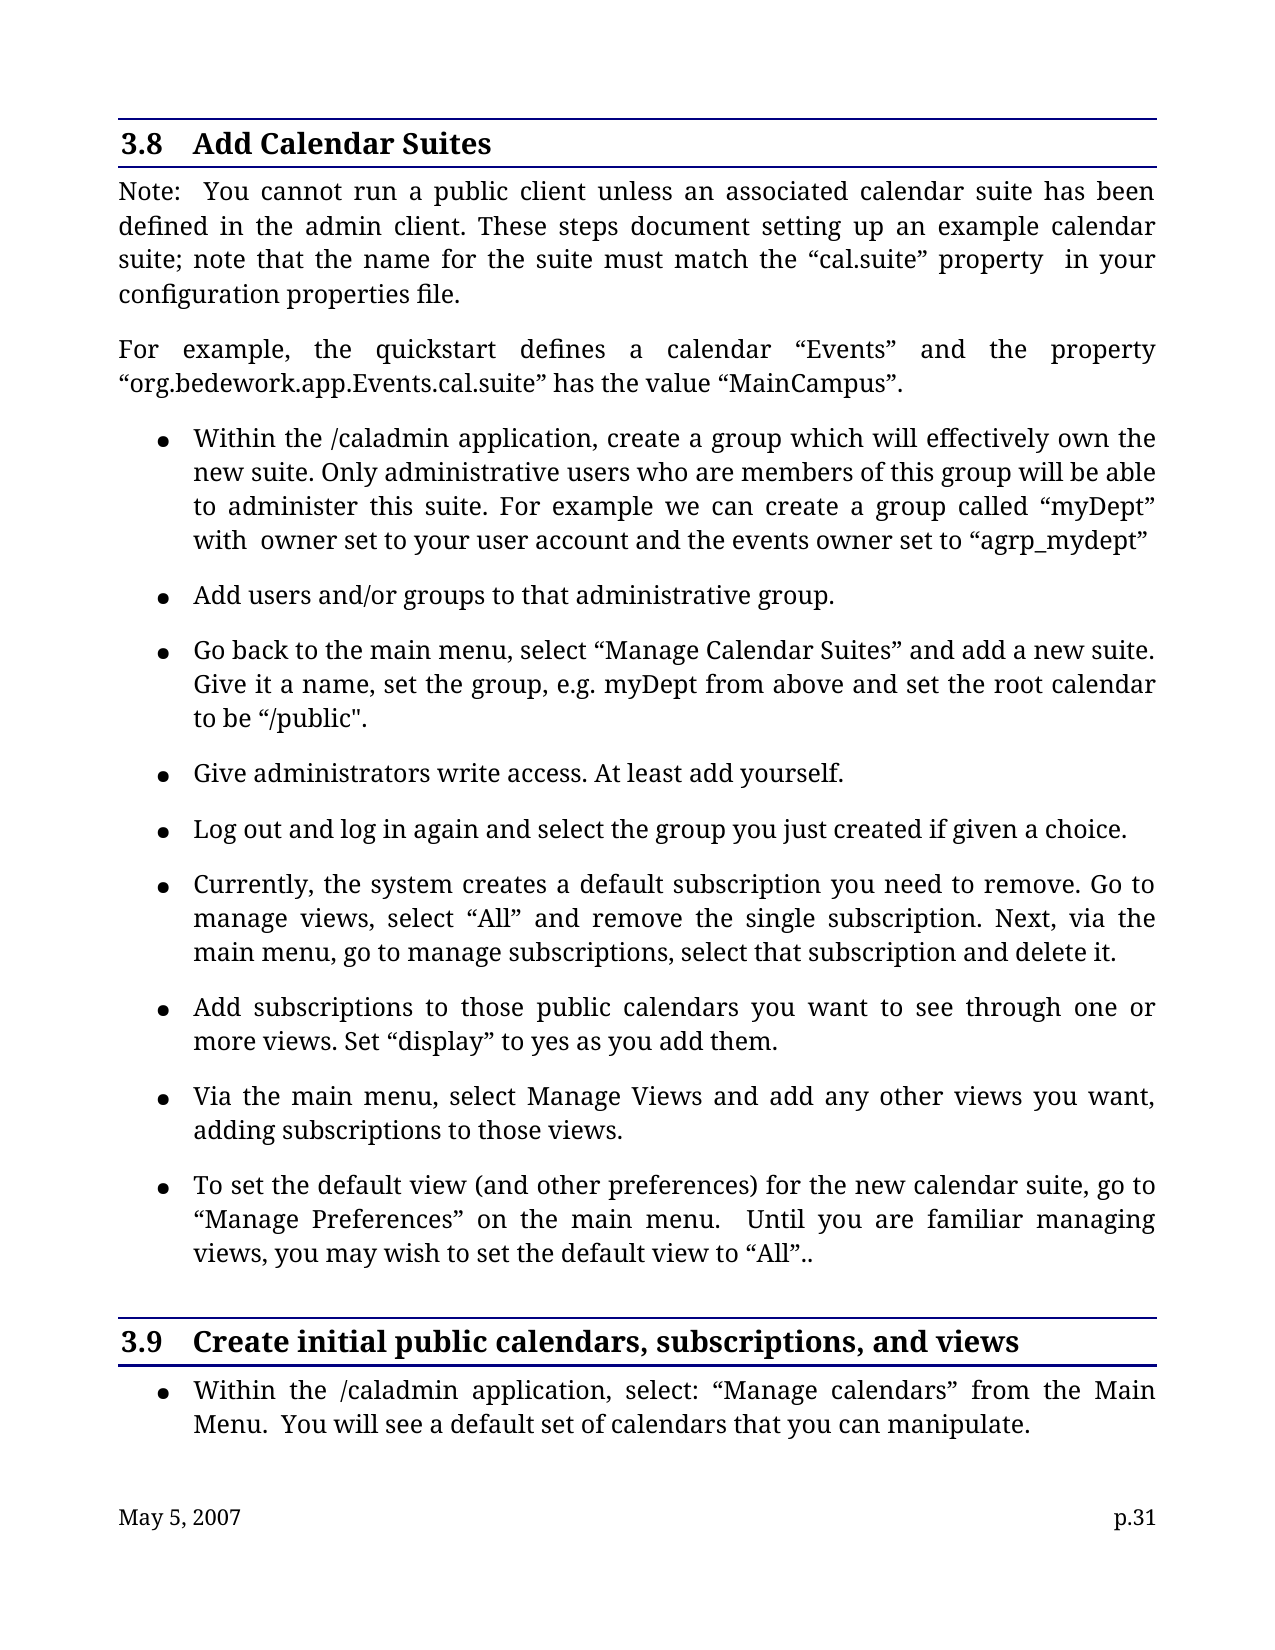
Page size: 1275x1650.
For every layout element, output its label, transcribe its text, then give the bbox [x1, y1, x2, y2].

text Note: You cannot run a public client unless an associated calendar suite has been defined in the admin client. These steps document setting up an example calendar suite; note that the name for the suite must match the “cal.suite” property in your configuration properties file. [118, 174, 1157, 310]
list Go back to the main menu, select “Manage Calendar Suites” and add a new suite. Give it a name, set the group, e.g. myDept from above and set the root calendar to be “/public". [156, 633, 1157, 735]
list To set the default view (and other preferences) for the new calendar suite, go to “Manage Preferences” on the main menu. Until you are familiar managing views, you may wish to set the default view to “All”.. [156, 1168, 1157, 1270]
list Log out and log in again and select the group you just created if given a choice. [156, 811, 1157, 845]
subtitle Add Calendar Suites [118, 120, 1157, 166]
list Within the /caladmin application, create a group which will effectively own the new suite. Only administrative users who are members of this group will be able to administer this suite. For example we can create a group called “myDept” with owner set to your user account and the events owner set to “agrp_mydept” [156, 421, 1157, 557]
text For example, the quickstart defines a calendar “Events” and the property “org.bedework.app.Events.cal.suite” has the value “MainCampus”. [118, 331, 1157, 399]
list Currently, the system creates a default subscription you need to remove. Go to manage views, select “All” and remove the single subscription. Next, via the main menu, go to manage subscriptions, select that subscription and delete it. [156, 866, 1157, 968]
list Give administrators write access. At least add yourself. [156, 756, 1157, 790]
subtitle Create initial public calendars, subscriptions, and views [118, 1319, 1157, 1364]
list Add subscriptions to those public calendars you want to see through one or more views. Set “display” to yes as you add them. [156, 989, 1157, 1058]
list Within the /caladmin application, select: “Manage calendars” from the Main Menu. You will see a default set of calendars that you can manipulate. [156, 1373, 1157, 1441]
list Via the main menu, select Manage Views and add any other views you want, adding subscriptions to those views. [156, 1079, 1157, 1147]
list Add users and/or groups to that administrative group. [156, 578, 1157, 612]
